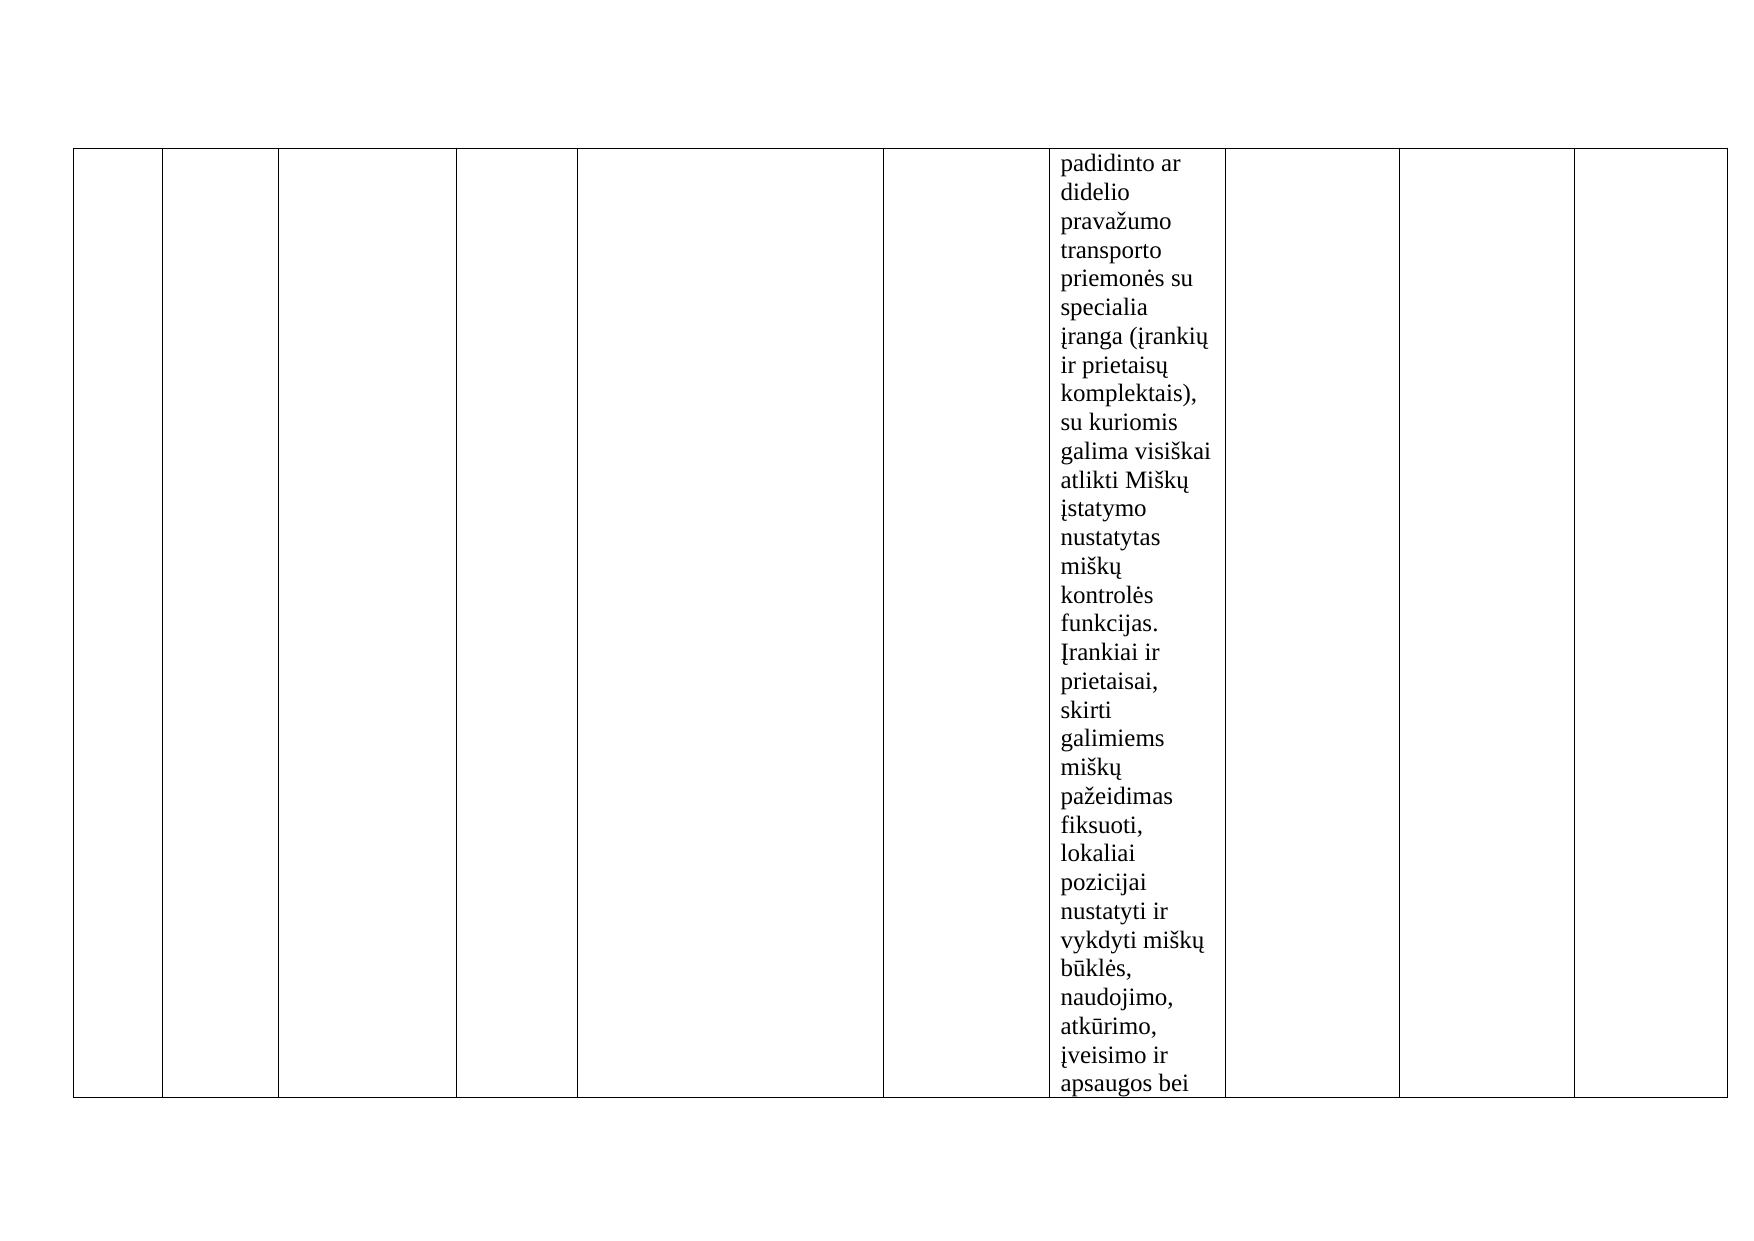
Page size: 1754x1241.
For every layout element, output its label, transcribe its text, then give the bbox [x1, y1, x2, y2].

table_cell [457, 149, 577, 1097]
table_cell [163, 149, 278, 1097]
table_cell [1575, 149, 1727, 1097]
table_cell [279, 149, 456, 1097]
table_cell padidinto ar didelio pravažumo transporto priemonės su specialia įranga (įrankių ir prietaisų komplektais), su kuriomis galima visiškai atlikti Miškų įstatymo nustatytas miškų kontrolės funkcijas. Įrankiai ir prietaisai, skirti galimiems miškų pažeidimas fiksuoti, lokaliai pozicijai nustatyti ir vykdyti miškų būklės, naudojimo, atkūrimo, įveisimo ir apsaugos bei [1050, 149, 1225, 1097]
table_cell [74, 149, 162, 1097]
table_cell [578, 149, 883, 1097]
table_cell [884, 149, 1049, 1097]
table_cell [1400, 149, 1574, 1097]
table_cell [1226, 149, 1399, 1097]
